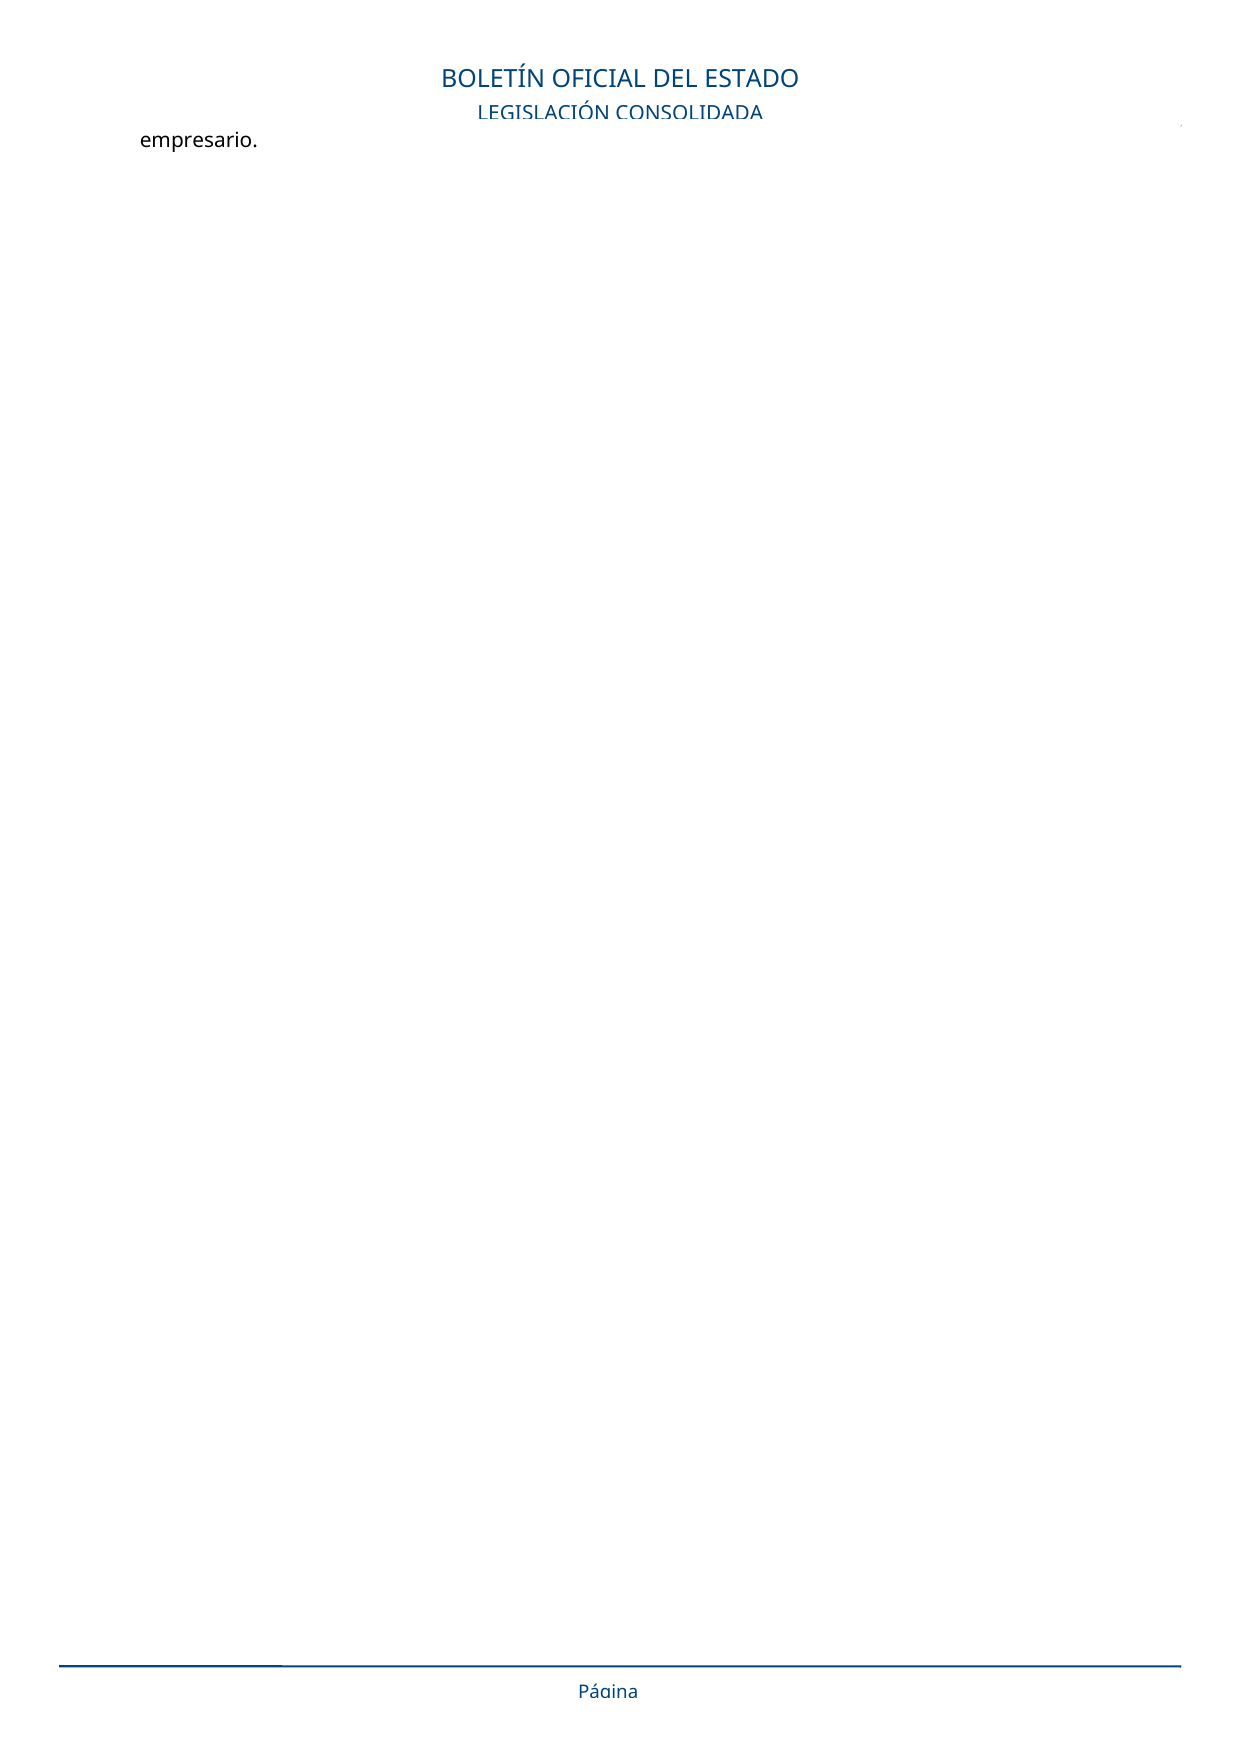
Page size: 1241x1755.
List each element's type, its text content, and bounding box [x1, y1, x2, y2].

list empresario. [139, 125, 1184, 153]
